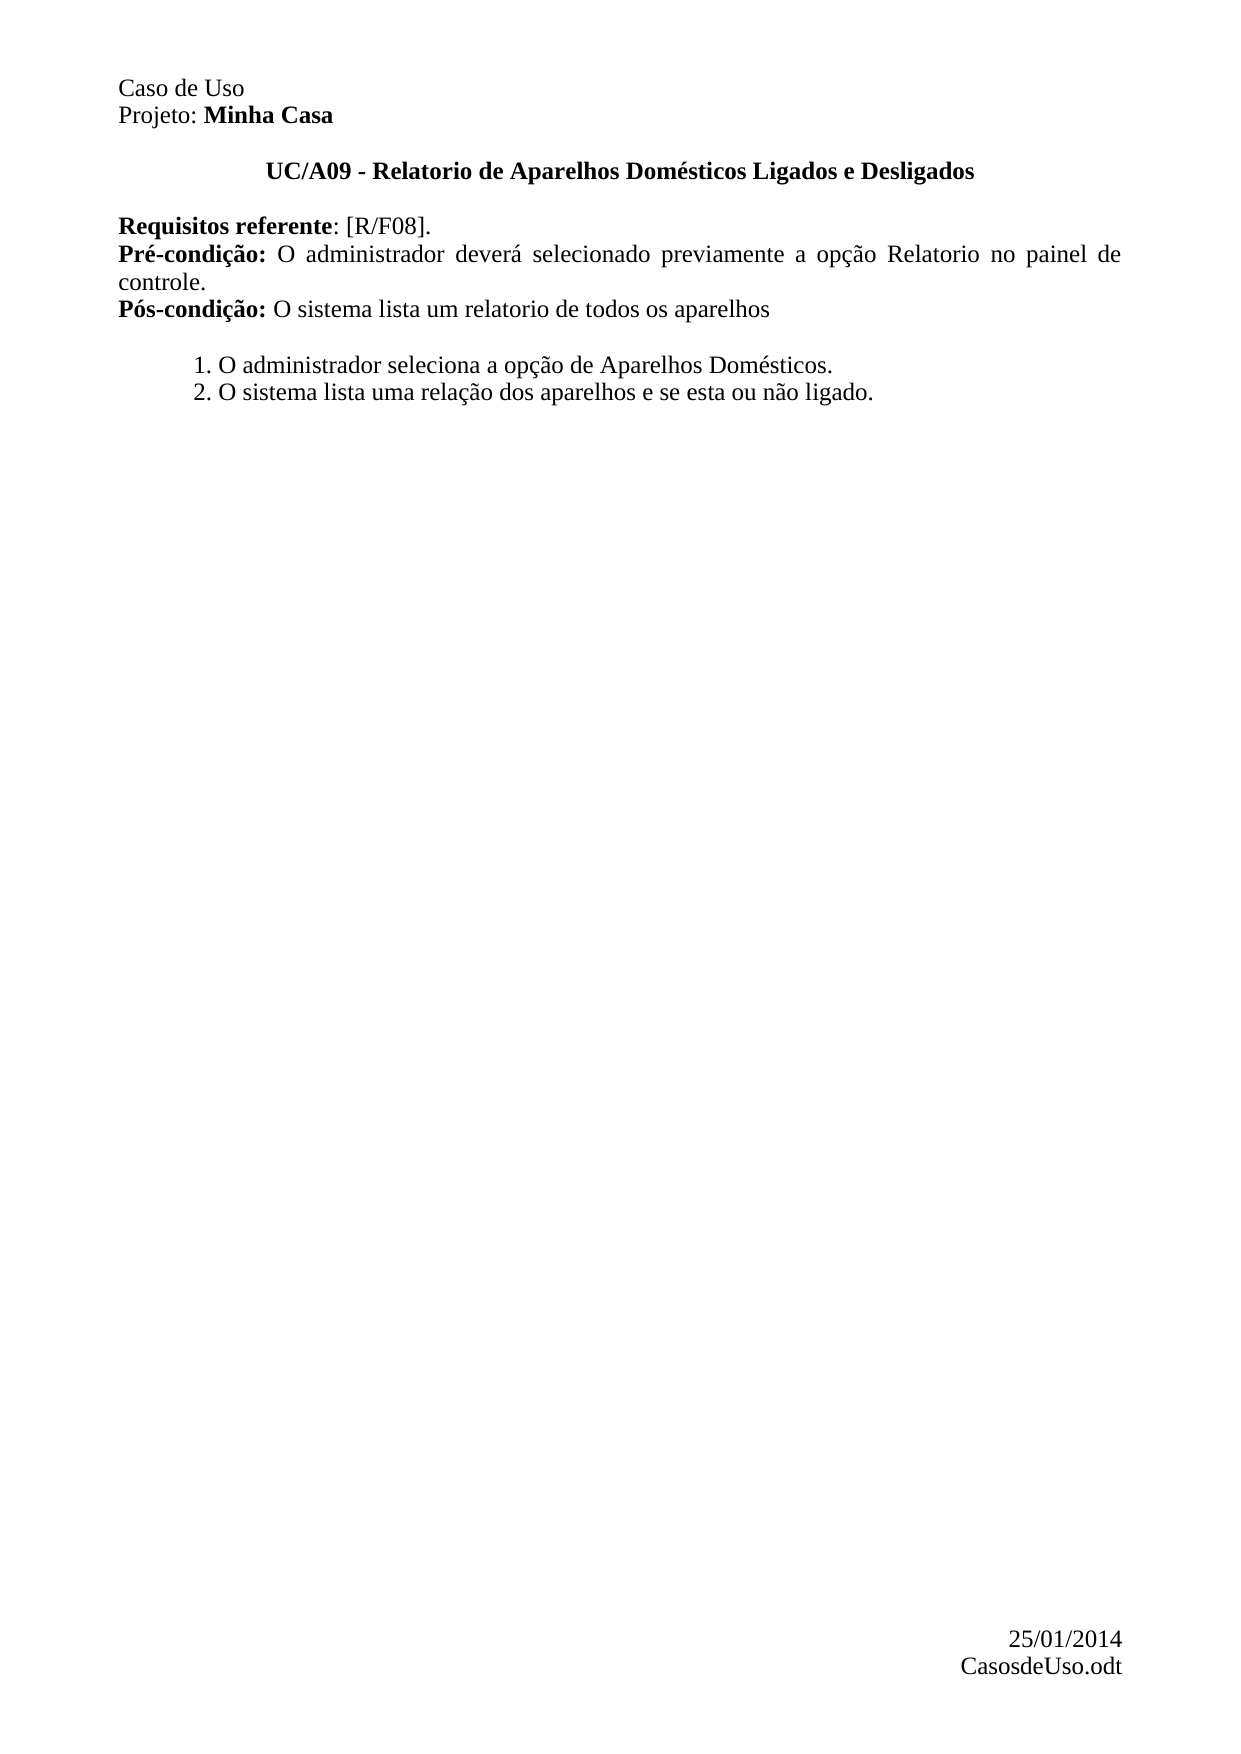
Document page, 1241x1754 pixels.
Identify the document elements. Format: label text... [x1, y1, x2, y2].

text Requisitos referente: [R/F08]. [118, 212, 1122, 240]
text Pré-condição: O administrador deverá selecionado previamente a opção Relatorio no painel de controle. [118, 240, 1122, 295]
text 1. O administrador seleciona a opção de Aparelhos Domésticos. [118, 351, 1122, 378]
text 2. O sistema lista uma relação dos aparelhos e se esta ou não ligado. [118, 378, 1122, 406]
text UC/A09 - Relatorio de Aparelhos Domésticos Ligados e Desligados [118, 157, 1122, 184]
text Pós-condição: O sistema lista um relatorio de todos os aparelhos [118, 295, 1122, 323]
